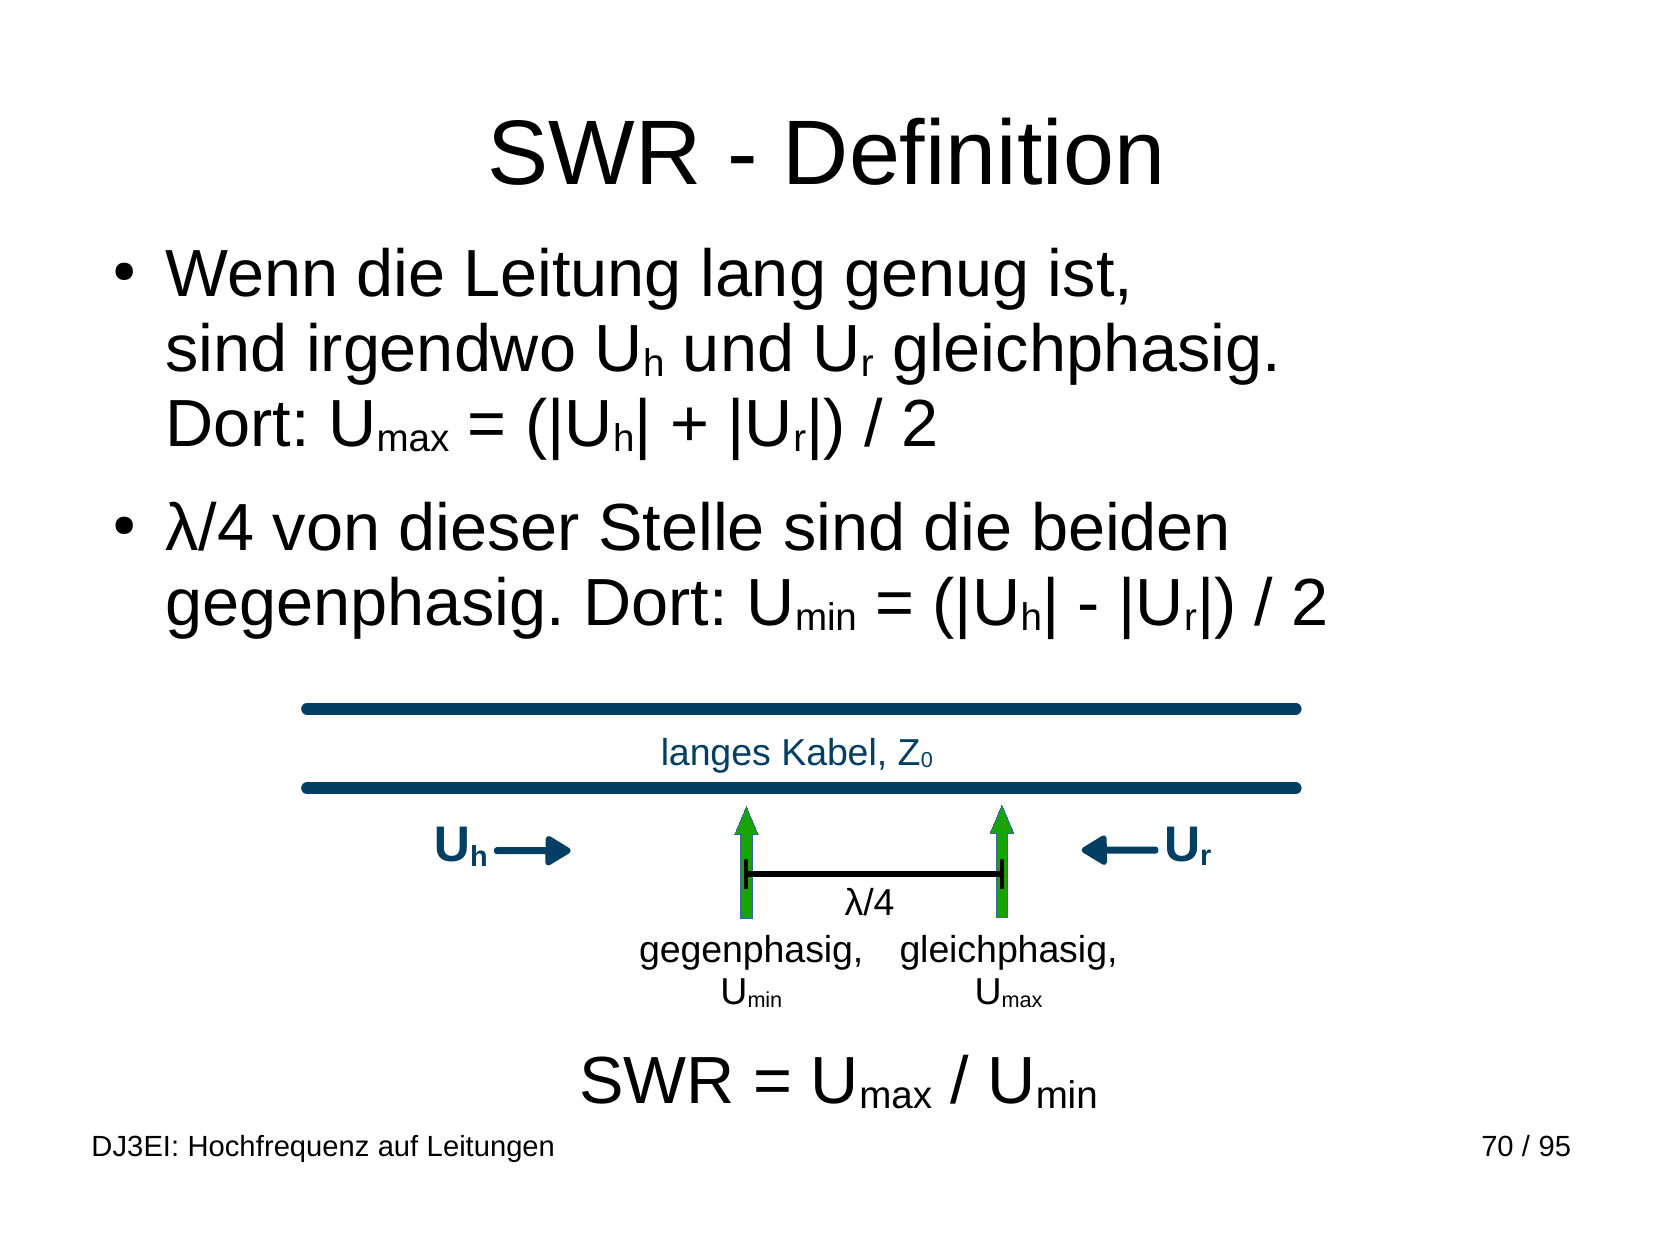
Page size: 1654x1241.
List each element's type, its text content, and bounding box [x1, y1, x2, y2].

list Wenn die Leitung lang genug ist, sind irgendwo Uh und Ur gleichphasig. Dort: Umax = (|Uh| + |Ur|) / 2 λ/4 von dieser Stelle sind die beiden gegenphasig. Dort: Umin = (|Uh| - |Ur|) / 2 SWR = Umax / Umin [94, 236, 1583, 1180]
text_box λ/4 [829, 874, 910, 931]
text_box langes Kabel, Z0 [646, 723, 1100, 810]
text_box [990, 810, 1014, 918]
title SWR - Definition [82, 49, 1571, 257]
text_box gleichphasig, Umax [884, 921, 1133, 1021]
text_box [1084, 838, 1156, 862]
text_box Uh [413, 803, 517, 886]
text_box [496, 838, 568, 863]
text_box gegenphasig, Umin [624, 921, 879, 1021]
text_box [734, 806, 759, 919]
text_box Ur [1143, 803, 1241, 886]
